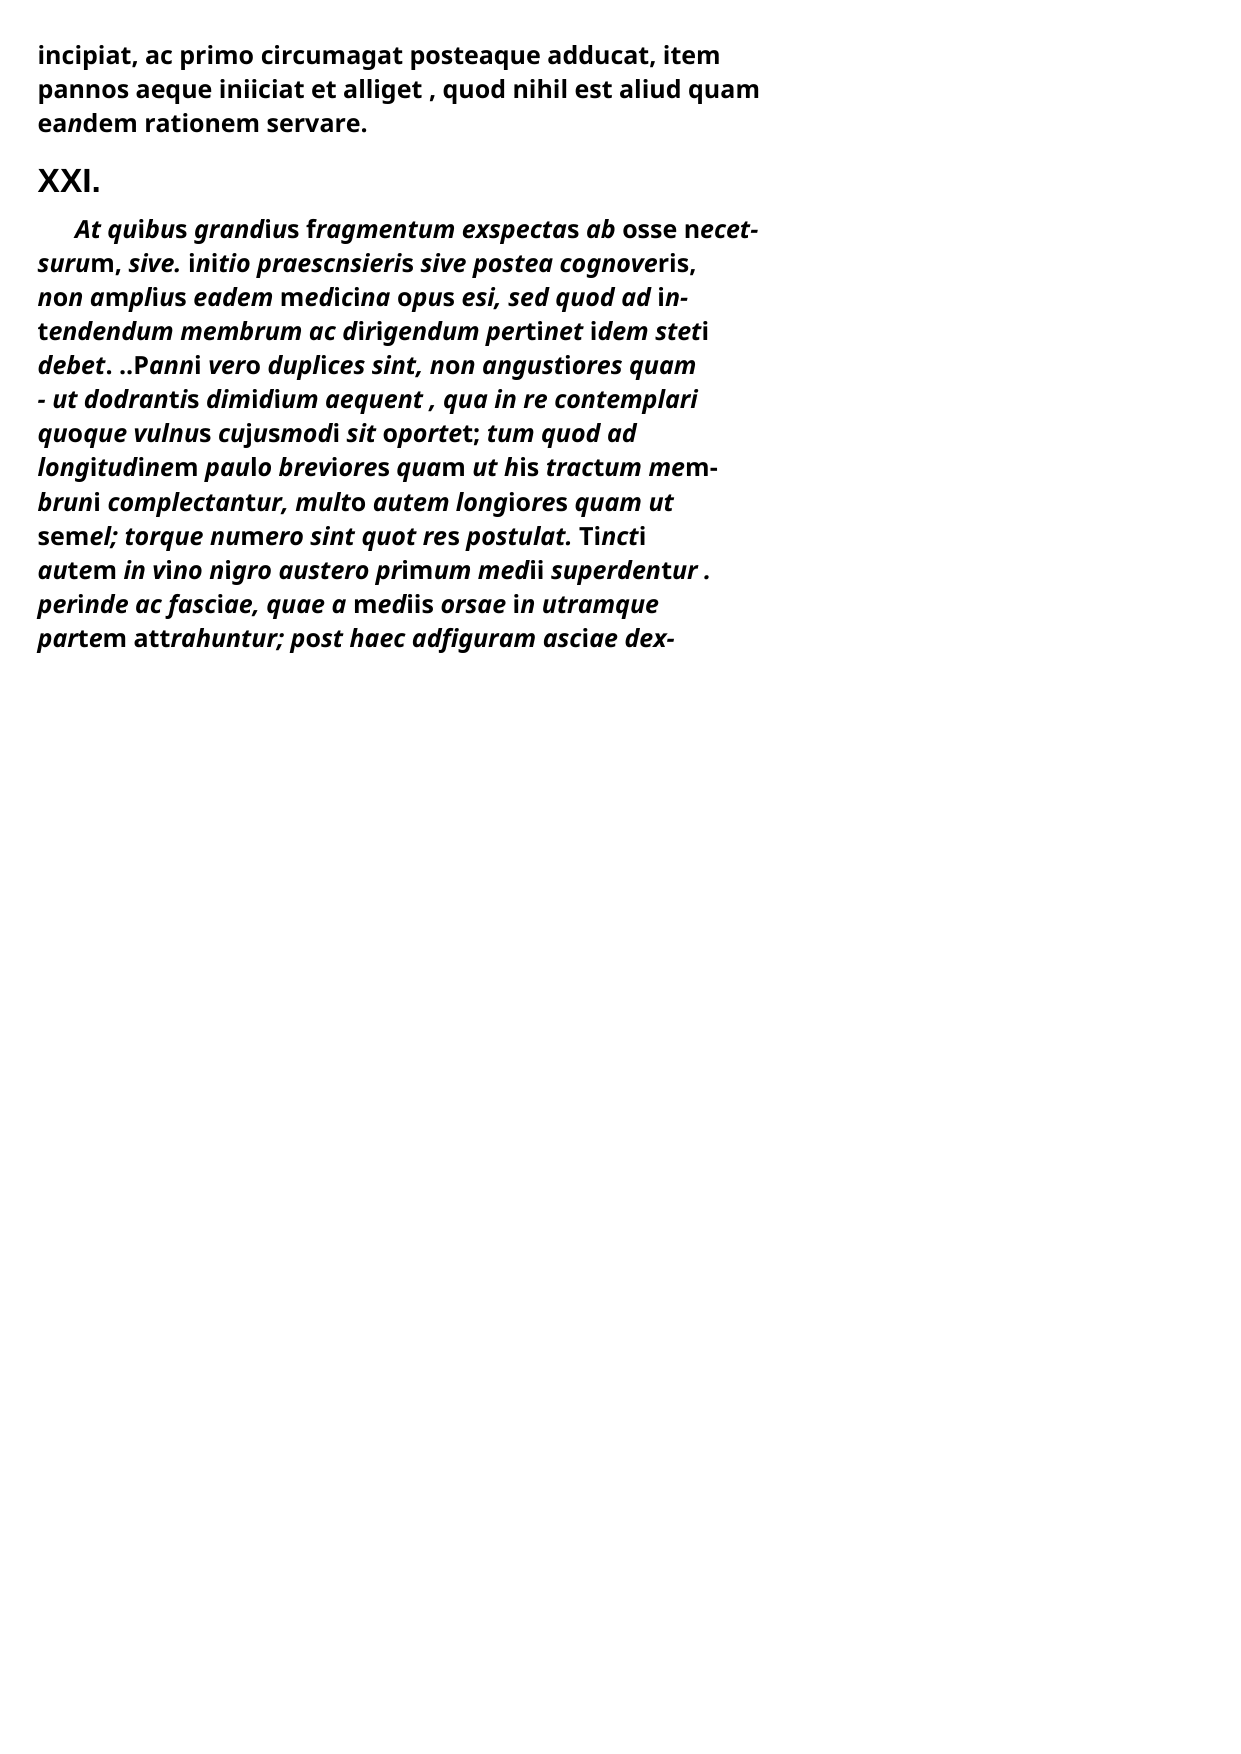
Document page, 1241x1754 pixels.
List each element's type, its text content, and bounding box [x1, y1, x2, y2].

text At quibus grandius fragmentum exspectas ab osse necet- surum, sive. initio praescnsieris sive postea cognoveris, non amplius eadem medicina opus esi, sed quod ad in- tendendum membrum ac dirigendum pertinet idem steti debet. ..Panni vero duplices sint, non angustiores quam - ut dodrantis dimidium aequent , qua in re contemplari quoque vulnus cujusmodi sit oportet; tum quod ad longitudinem paulo breviores quam ut his tractum mem- bruni complectantur, multo autem longiores quam ut semel; torque numero sint quot res postulat. Tincti autem in vino nigro austero primum medii superdentur . perinde ac fasciae, quae a mediis orsae in utramque partem attrahuntur; post haec adfiguram asciae dex- [37, 212, 1203, 654]
subtitle XXI. [37, 161, 1203, 199]
text incipiat, ac primo circumagat posteaque adducat, item pannos aeque iniiciat et alliget , quod nihil est aliud quam eandem rationem servare. [37, 37, 1203, 140]
